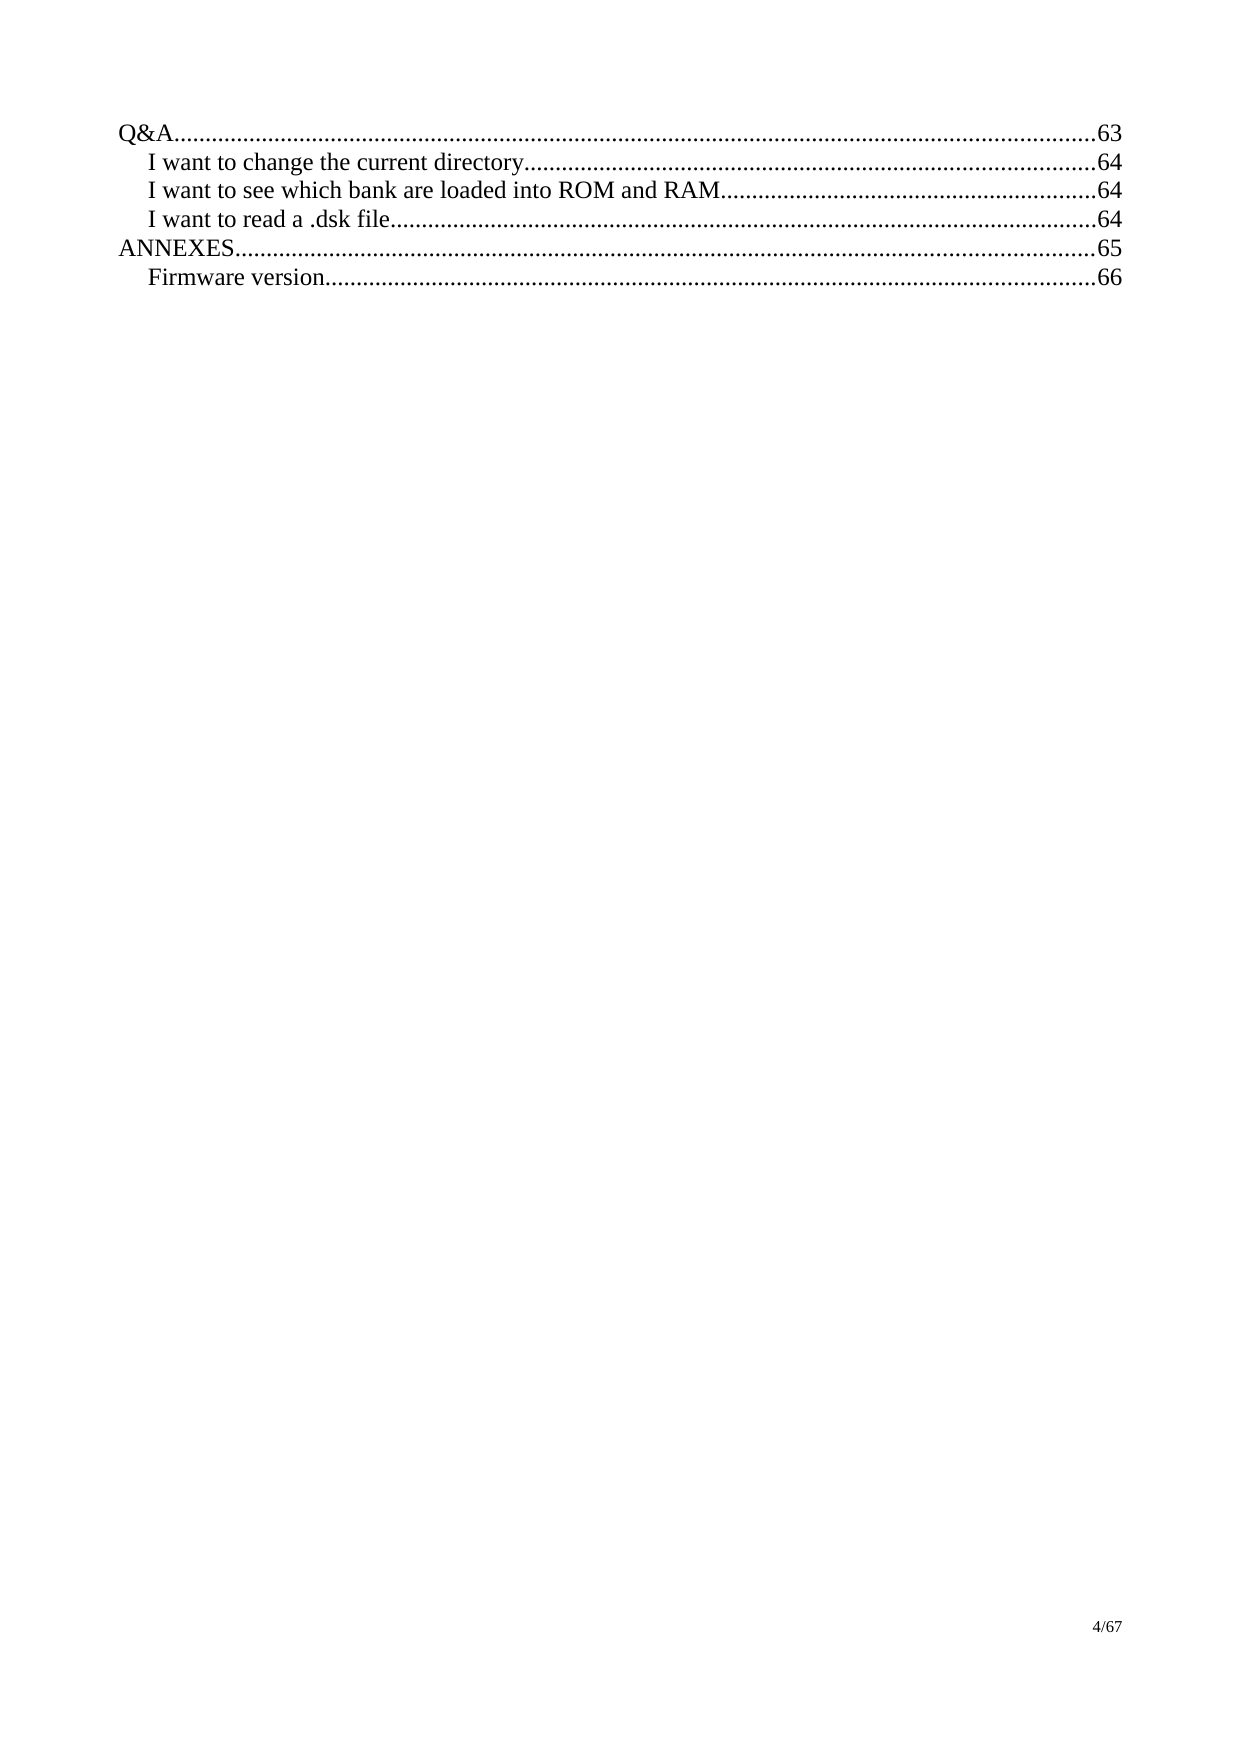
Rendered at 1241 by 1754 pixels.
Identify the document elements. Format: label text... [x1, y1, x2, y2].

text Q&A 63 [118, 118, 1122, 147]
text I want to change the current directory 64 [148, 147, 1122, 176]
text Firmware version 66 [148, 262, 1122, 291]
text I want to see which bank are loaded into ROM and RAM 64 [148, 176, 1122, 204]
text I want to read a .dsk file 64 [148, 204, 1122, 233]
text ANNEXES 65 [118, 233, 1122, 262]
